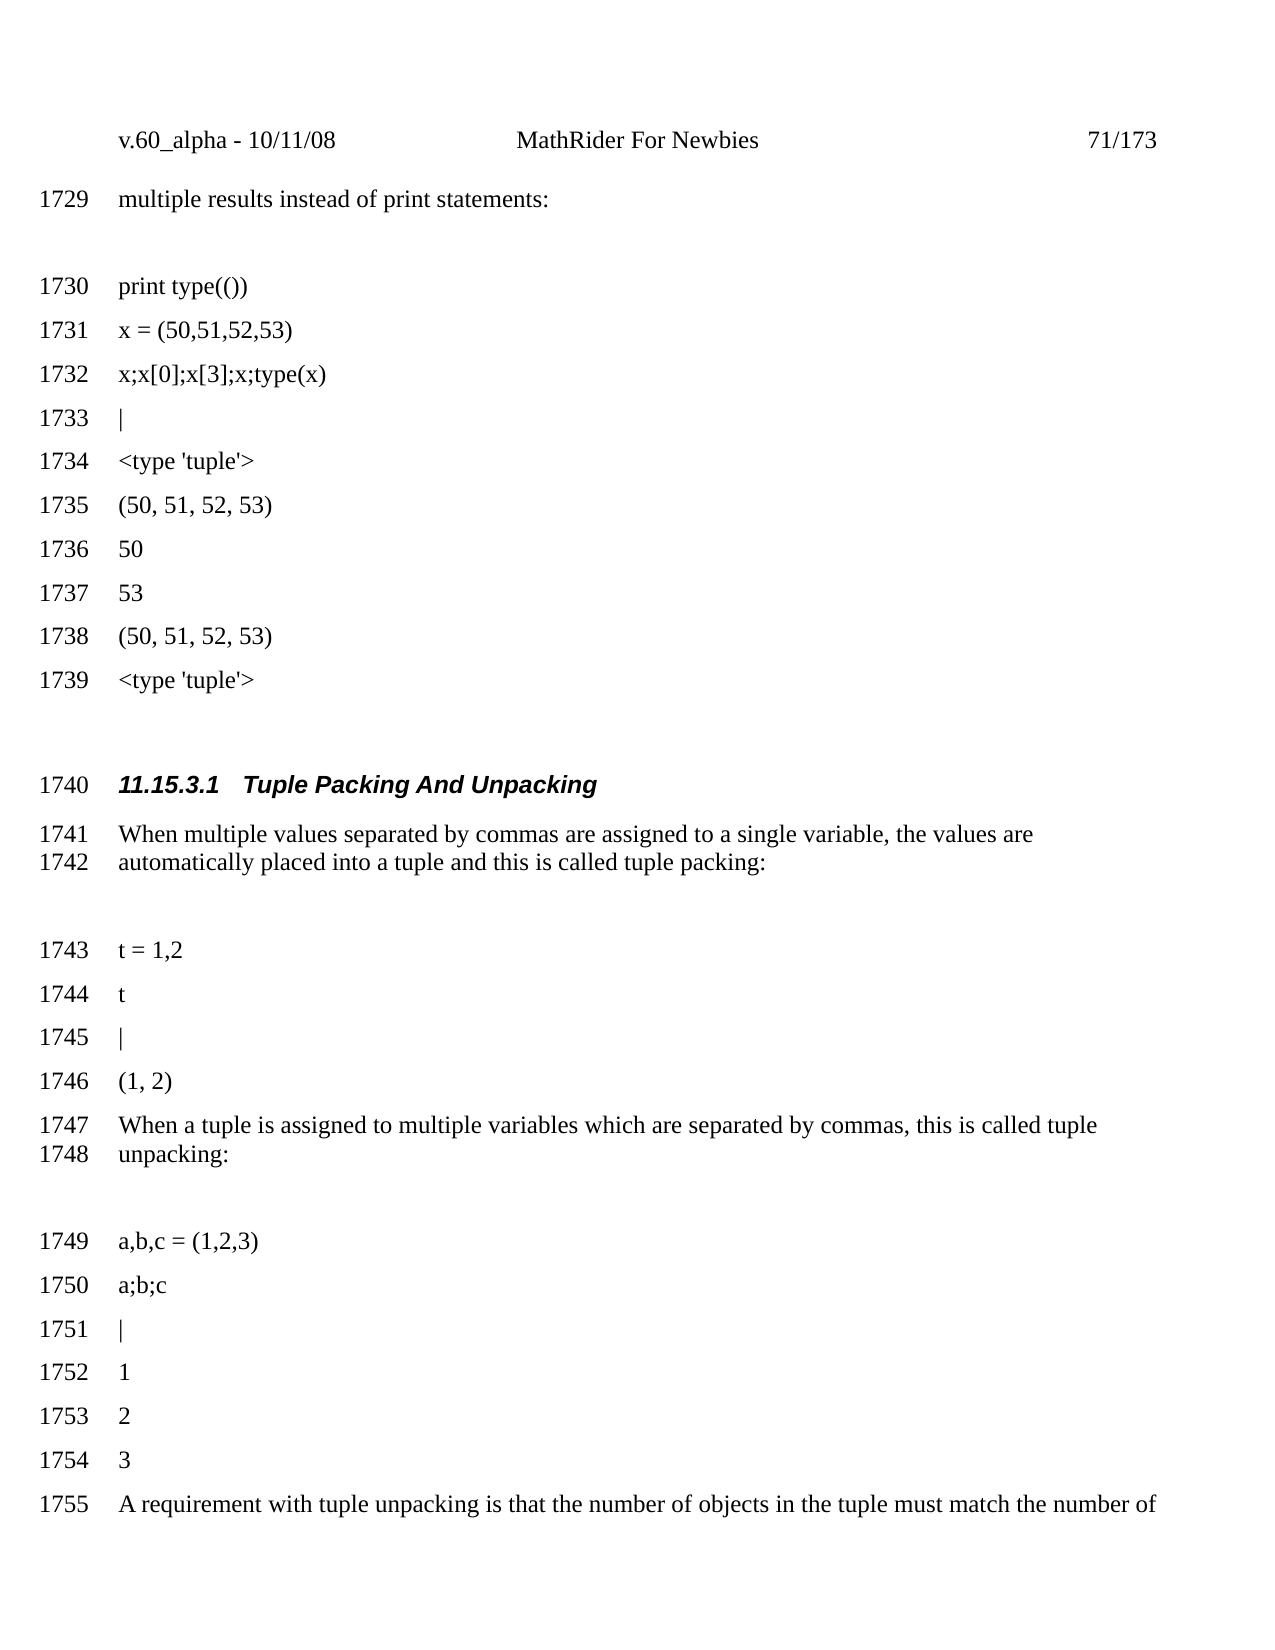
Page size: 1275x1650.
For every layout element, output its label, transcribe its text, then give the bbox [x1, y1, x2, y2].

text A requirement with tuple unpacking is that the number of objects in the tuple must match the number of [118, 1489, 1157, 1517]
text <type 'tuple'> [118, 446, 1157, 475]
text a;b;c [118, 1270, 1157, 1299]
text When a tuple is assigned to multiple variables which are separated by commas, this is called tuple unpacking: [118, 1110, 1157, 1167]
text | [118, 1314, 1157, 1342]
text x = (50,51,52,53) [118, 315, 1157, 344]
text t [118, 979, 1157, 1007]
text a,b,c = (1,2,3) [118, 1226, 1157, 1255]
text 3 [118, 1445, 1157, 1474]
text 1 [118, 1357, 1157, 1386]
text (50, 51, 52, 53) [118, 490, 1157, 519]
text When multiple values separated by commas are assigned to a single variable, the values are automatically placed into a tuple and this is called tuple packing: [118, 819, 1157, 876]
text | [118, 403, 1157, 431]
text <type 'tuple'> [118, 665, 1157, 694]
text multiple results instead of print statements: [118, 184, 1157, 213]
text print type(()) [118, 271, 1157, 300]
text x;x[0];x[3];x;type(x) [118, 359, 1157, 388]
text | [118, 1022, 1157, 1051]
text 53 [118, 578, 1157, 606]
text (1, 2) [118, 1066, 1157, 1095]
text 2 [118, 1401, 1157, 1430]
text t = 1,2 [118, 935, 1157, 964]
subtitle Tuple Packing And Unpacking [118, 770, 1157, 799]
text (50, 51, 52, 53) [118, 621, 1157, 650]
text 50 [118, 534, 1157, 563]
